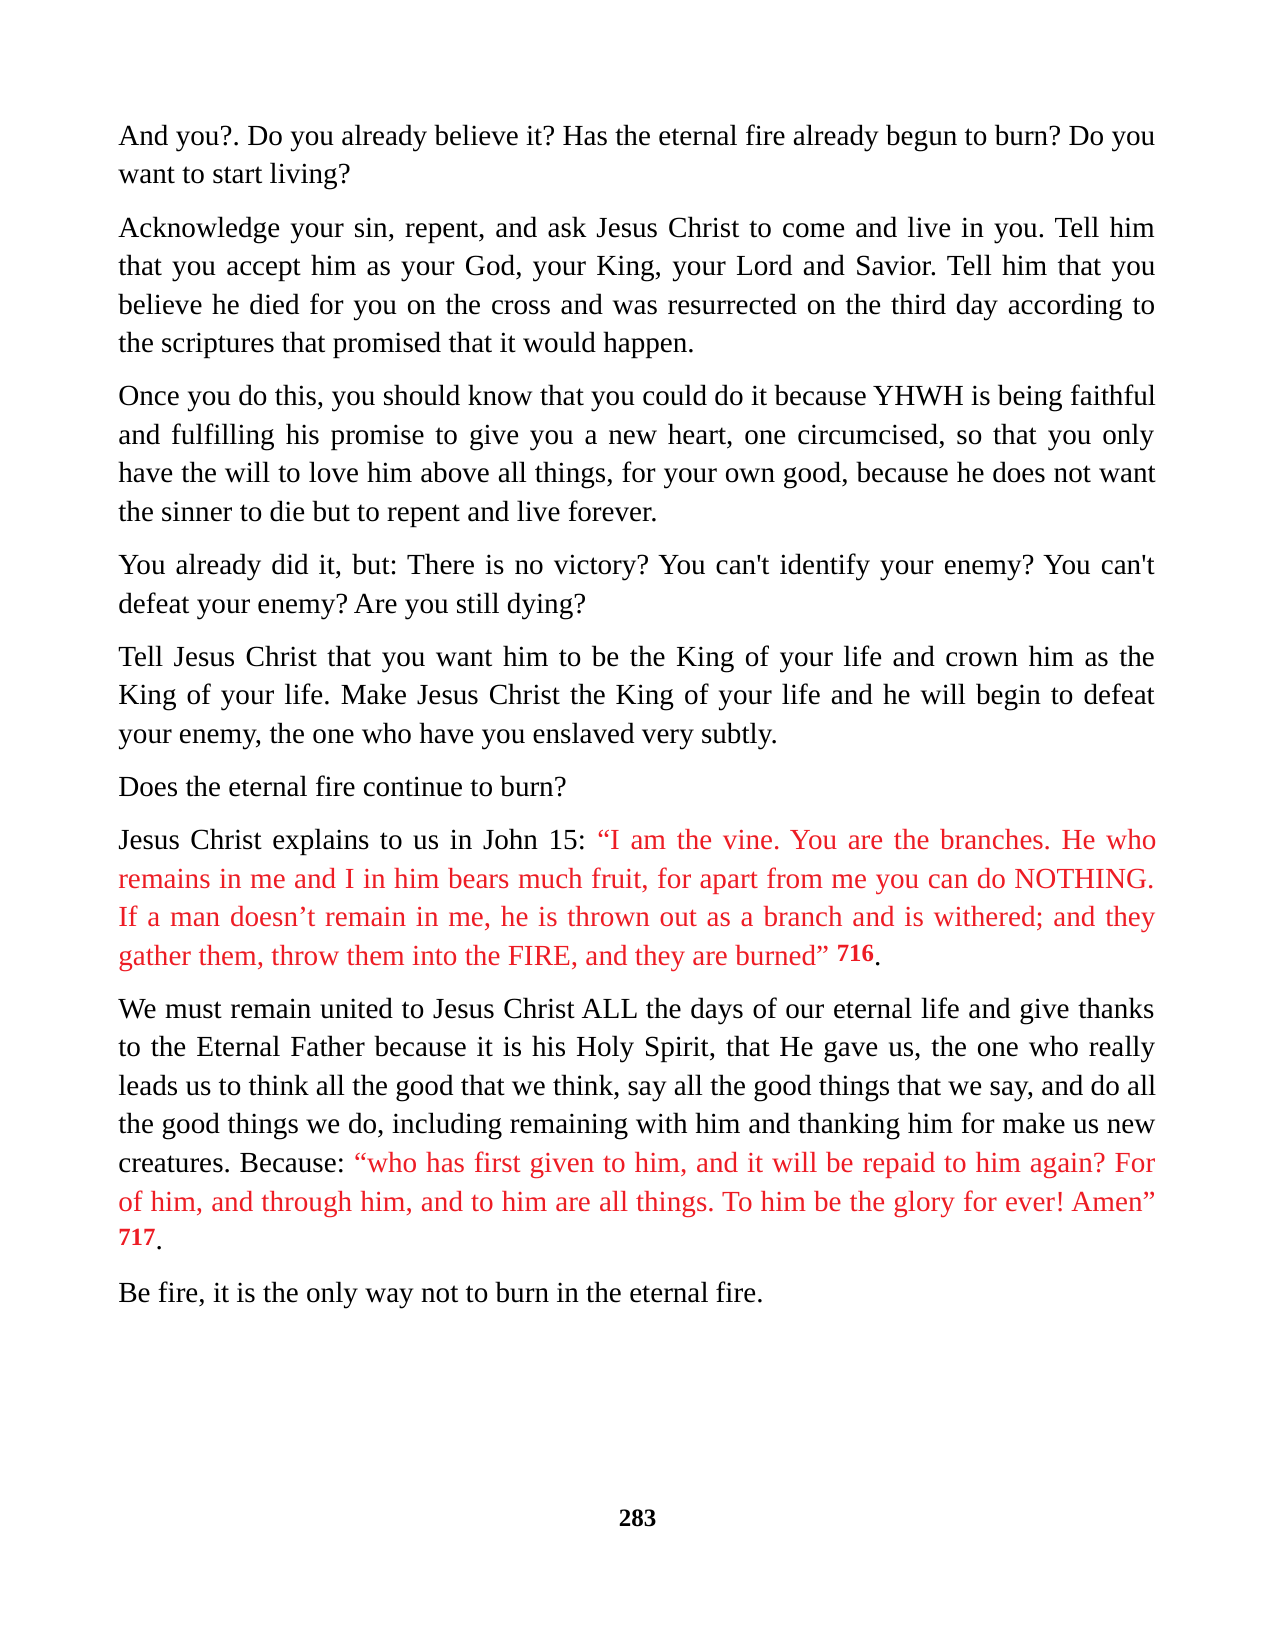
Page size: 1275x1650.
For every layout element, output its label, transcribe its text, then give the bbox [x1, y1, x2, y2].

text And you?. Do you already believe it? Has the eternal fire already begun to burn? Do you want to start living? [118, 118, 1157, 190]
text Acknowledge your sin, repent, and ask Jesus Christ to come and live in you. Tell him that you accept him as your God, your King, your Lord and Savior. Tell him that you believe he died for you on the cross and was resurrected on the third day according to the scriptures that promised that it would happen. [118, 210, 1157, 359]
text Tell Jesus Christ that you want him to be the King of your life and crown him as the King of your life. Make Jesus Christ the King of your life and he will begin to defeat your enemy, the one who have you enslaved very subtly. [118, 639, 1157, 749]
text Jesus Christ explains to us in John 15: “I am the vine. You are the branches. He who remains in me and I in him bears much fruit, for apart from me you can do NOTHING. If a man doesn’t remain in me, he is thrown out as a branch and is withered; and they gather them, throw them into the FIRE, and they are burned” . [118, 822, 1157, 971]
text We must remain united to Jesus Christ ALL the days of our eternal life and give thanks to the Eternal Father because it is his Holy Spirit, that He gave us, the one who really leads us to think all the good that we think, say all the good things that we say, and do all the good things we do, including remaining with him and thanking him for make us new creatures. Because: “who has first given to him, and it will be repaid to him again? For of him, and through him, and to him are all things. To him be the glory for ever! Amen” . [118, 991, 1157, 1256]
text Once you do this, you should know that you could do it because YHWH is being faithful and fulfilling his promise to give you a new heart, one circumcised, so that you only have the will to love him above all things, for your own good, because he does not want the sinner to die but to repent and live forever. [118, 378, 1157, 528]
text You already did it, but: There is no victory? You can't identify your enemy? You can't defeat your enemy? Are you still dying? [118, 547, 1157, 619]
text Be fire, it is the only way not to burn in the eternal fire. [118, 1275, 1157, 1309]
text Does the eternal fire continue to burn? [118, 769, 1157, 803]
